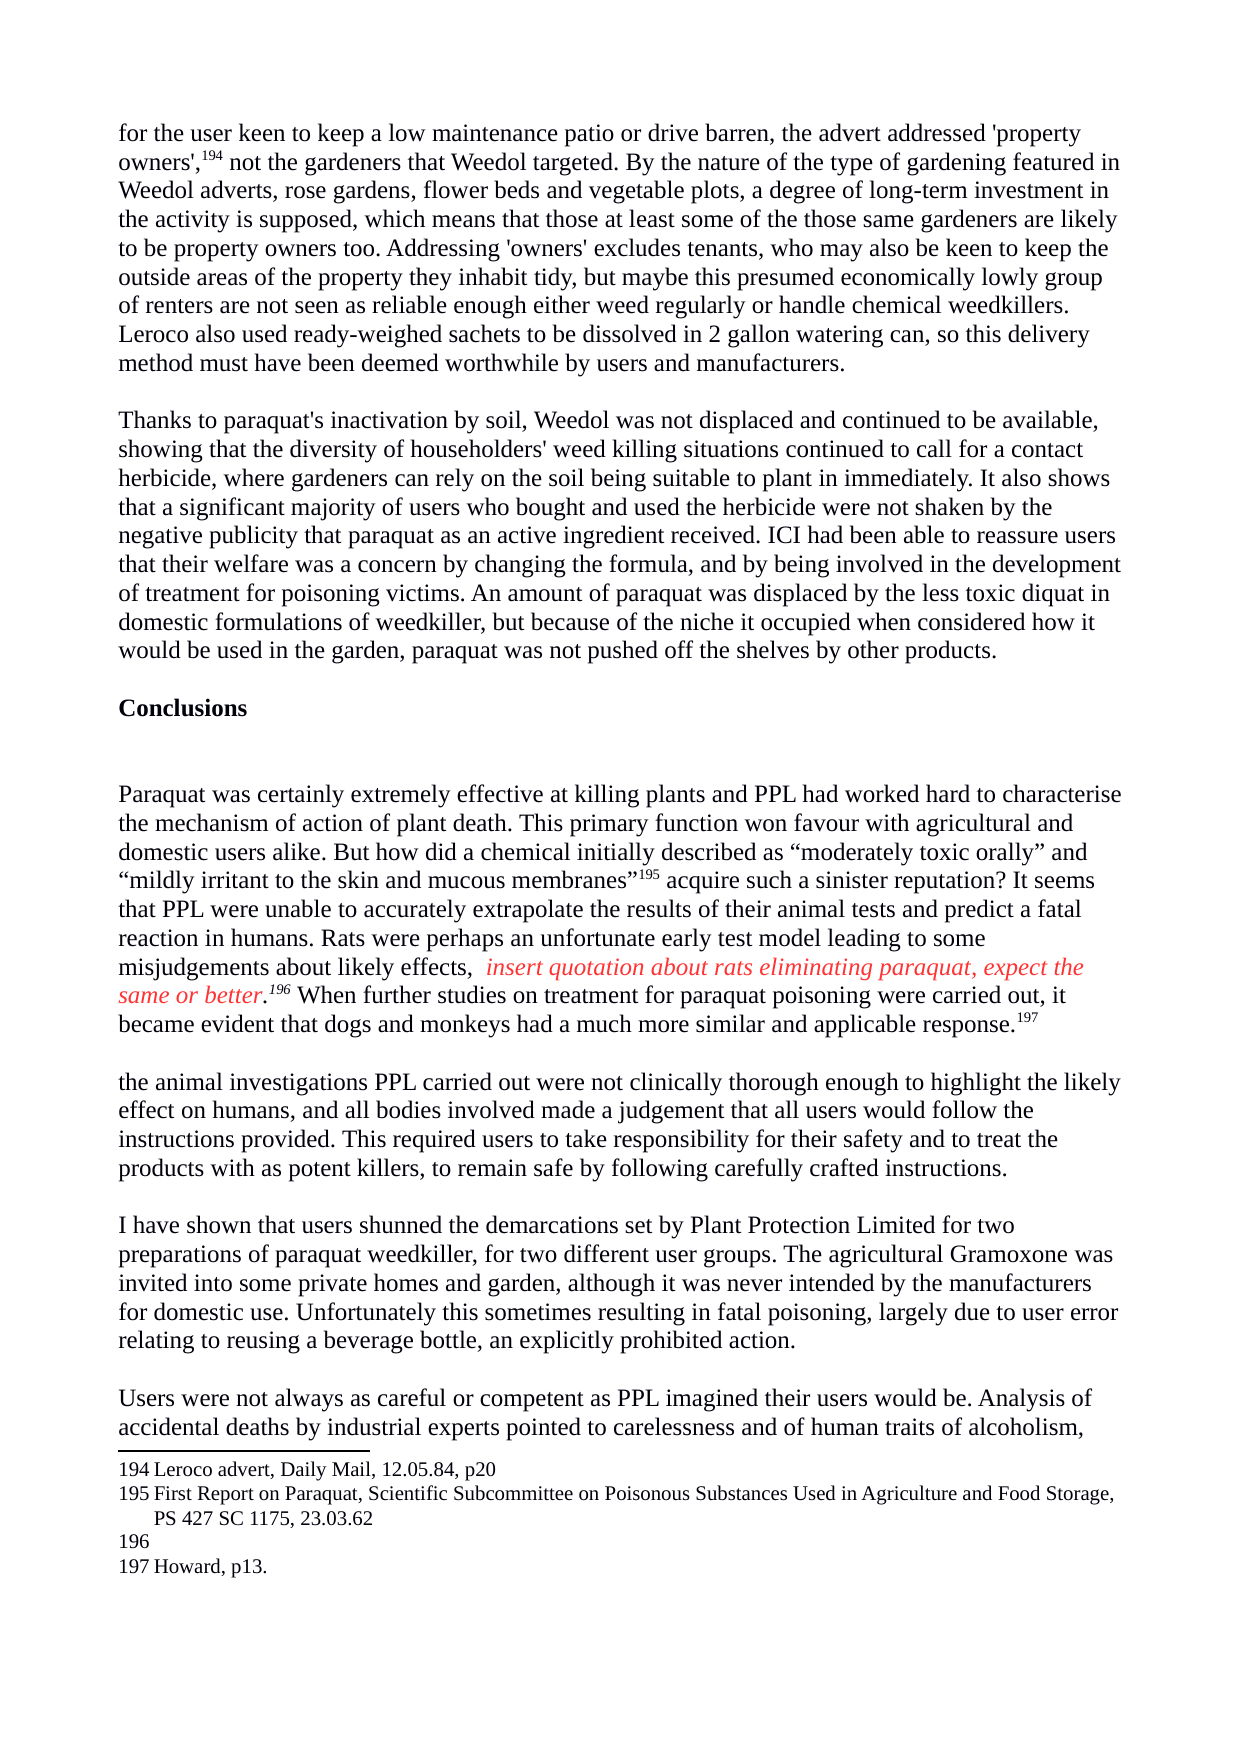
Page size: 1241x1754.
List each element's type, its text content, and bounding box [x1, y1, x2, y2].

text Conclusions [118, 693, 1122, 722]
text for the user keen to keep a low maintenance patio or drive barren, the advert addressed 'property owners', not the gardeners that Weedol targeted. By the nature of the type of gardening featured in Weedol adverts, rose gardens, flower beds and vegetable plots, a degree of long-term investment in the activity is supposed, which means that those at least some of the those same gardeners are likely to be property owners too. Addressing 'owners' excludes tenants, who may also be keen to keep the outside areas of the property they inhabit tidy, but maybe this presumed economically lowly group of renters are not seen as reliable enough either weed regularly or handle chemical weedkillers. Leroco also used ready-weighed sachets to be dissolved in 2 gallon watering can, so this delivery method must have been deemed worthwhile by users and manufacturers. [118, 118, 1122, 377]
text Howard, p13. [118, 1553, 1122, 1578]
text Leroco advert, Daily Mail, 12.05.84, p20 [118, 1457, 1122, 1481]
text the animal investigations PPL carried out were not clinically thorough enough to highlight the likely effect on humans, and all bodies involved made a judgement that all users would follow the instructions provided. This required users to take responsibility for their safety and to treat the products with as potent killers, to remain safe by following carefully crafted instructions. [118, 1067, 1122, 1182]
text Paraquat was certainly extremely effective at killing plants and PPL had worked hard to characterise the mechanism of action of plant death. This primary function won favour with agricultural and domestic users alike. But how did a chemical initially described as “moderately toxic orally” and “mildly irritant to the skin and mucous membranes” acquire such a sinister reputation? It seems that PPL were unable to accurately extrapolate the results of their animal tests and predict a fatal reaction in humans. Rats were perhaps an unfortunate early test model leading to some misjudgements about likely effects, insert quotation about rats eliminating paraquat, expect the same or better. When further studies on treatment for paraquat poisoning were carried out, it became evident that dogs and monkeys had a much more similar and applicable response. [118, 779, 1122, 1038]
text Users were not always as careful or competent as PPL imagined their users would be. Analysis of accidental deaths by industrial experts pointed to carelessness and of human traits of alcoholism, [118, 1383, 1122, 1441]
text First Report on Paraquat, Scientific Subcommittee on Poisonous Substances Used in Agriculture and Food Storage, PS 427 SC 1175, 23.03.62 [118, 1481, 1122, 1529]
text Thanks to paraquat's inactivation by soil, Weedol was not displaced and continued to be available, showing that the diversity of householders' weed killing situations continued to call for a contact herbicide, where gardeners can rely on the soil being suitable to plant in immediately. It also shows that a significant majority of users who bought and used the herbicide were not shaken by the negative publicity that paraquat as an active ingredient received. ICI had been able to reassure users that their welfare was a concern by changing the formula, and by being involved in the development of treatment for poisoning victims. An amount of paraquat was displaced by the less toxic diquat in domestic formulations of weedkiller, but because of the niche it occupied when considered how it would be used in the garden, paraquat was not pushed off the shelves by other products. [118, 406, 1122, 664]
text I have shown that users shunned the demarcations set by Plant Protection Limited for two preparations of paraquat weedkiller, for two different user groups. The agricultural Gramoxone was invited into some private homes and garden, although it was never intended by the manufacturers for domestic use. Unfortunately this sometimes resulting in fatal poisoning, largely due to user error relating to reusing a beverage bottle, an explicitly prohibited action. [118, 1211, 1122, 1354]
